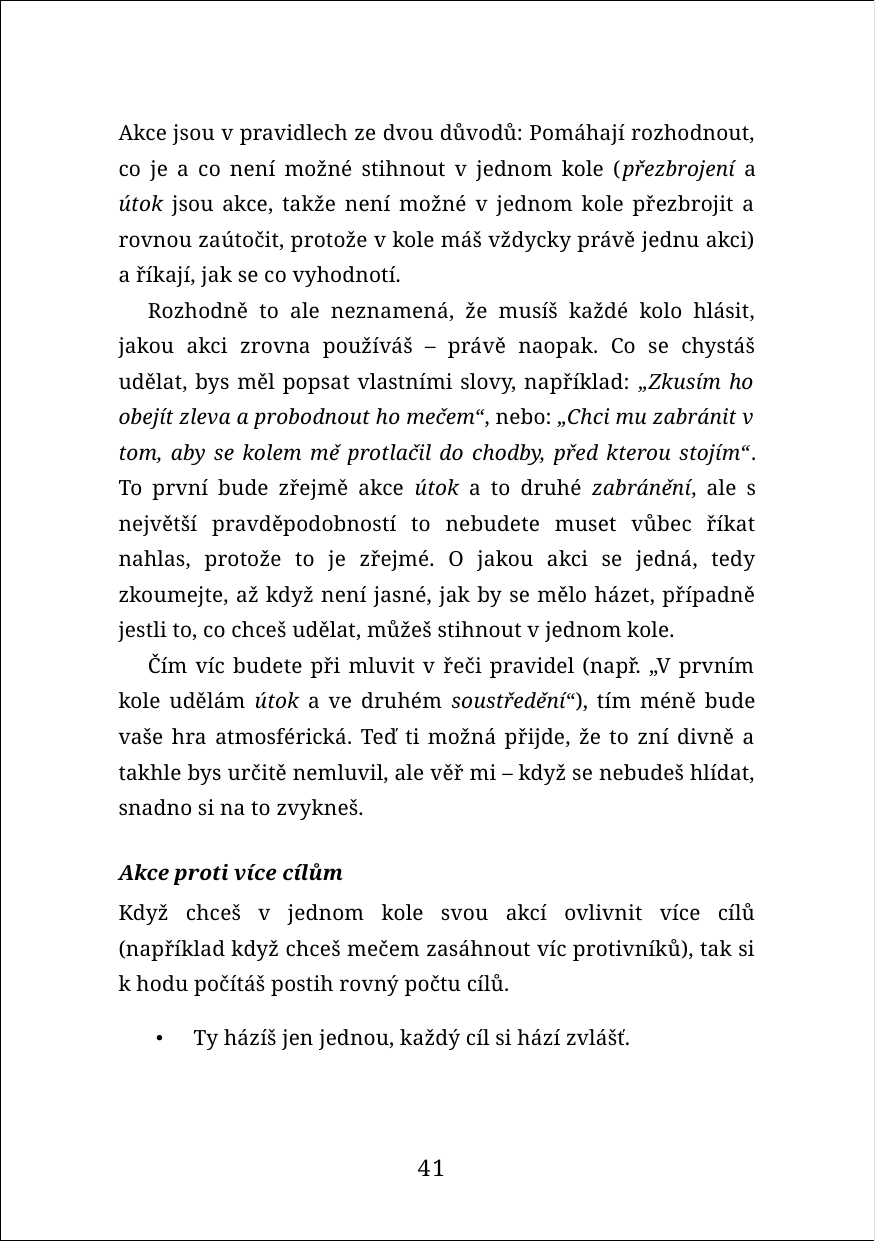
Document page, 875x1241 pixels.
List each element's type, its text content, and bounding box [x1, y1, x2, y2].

text Když chceš v jednom kole svou akcí ovlivnit více cílů (například když chceš mečem zasáhnout víc protivníků), tak si k hodu počítáš postih rovný počtu cílů. [118, 898, 756, 998]
list Ty házíš jen jednou, každý cíl si hází zvlášť. [156, 1023, 756, 1051]
text Akce jsou v pravidlech ze dvou důvodů: Pomáhají rozhodnout, co je a co není možné stihnout v jednom kole (přezbrojení a útok jsou akce, takže není možné v jednom kole přezbrojit a rovnou zaútočit, protože v kole máš vždycky právě jednu akci) a říkají, jak se co vyhodnotí. Rozhodně to ale neznamená, že musíš každé kolo hlásit, jakou akci zrovna používáš – právě naopak. Co se chystáš udělat, bys měl popsat vlastními slovy, například: „Zkusím ho obejít zleva a probodnout ho mečem“, nebo: „Chci mu zabránit v tom, aby se kolem mě protlačil do chodby, před kterou stojím“. To první bude zřejmě akce útok a to druhé zabránění, ale s největší pravděpodobností to nebudete muset vůbec říkat nahlas, protože to je zřejmé. O jakou akci se jedná, tedy zkoumejte, až když není jasné, jak by se mělo házet, případně jestli to, co chceš udělat, můžeš stihnout v jednom kole. Čím víc budete při mluvit v řeči pravidel (např. „V prvním kole udělám útok a ve druhém soustředění“), tím méně bude vaše hra atmosférická. Teď ti možná přijde, že to zní divně a takhle bys určitě nemluvil, ale věř mi – když se nebudeš hlídat, snadno si na to zvykneš. [118, 118, 756, 822]
subtitle Akce proti více cílům [118, 858, 756, 887]
